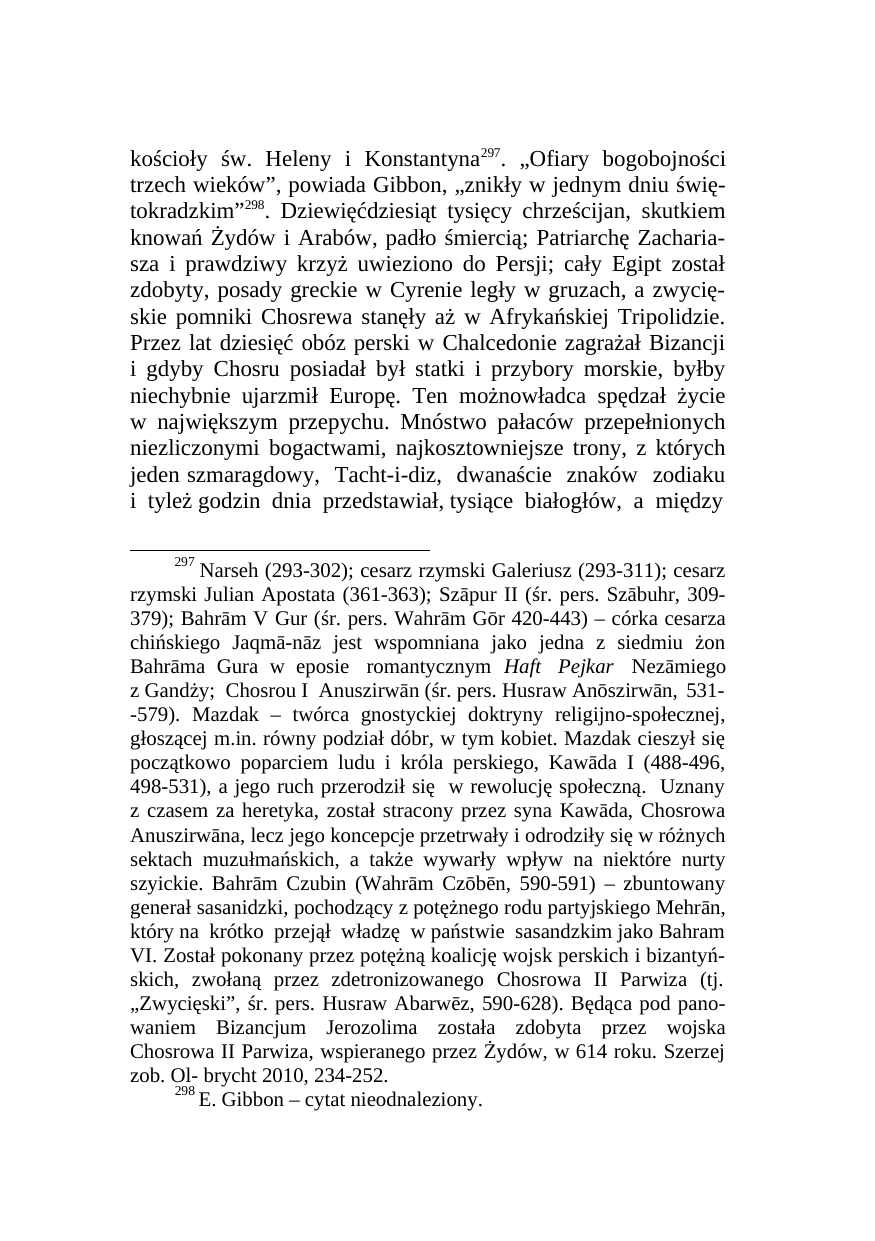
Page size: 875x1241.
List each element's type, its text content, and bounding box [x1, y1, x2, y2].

text 298 E. Gibbon – cytat nieodnaleziony. [174, 1087, 757, 1111]
text kościoły św. Heleny i Konstantyna297. „Ofiary bogobojności trzech wieków”, powiada Gibbon, „znikły w jednym dniu świę- tokradzkim”298. Dziewięćdziesiąt tysięcy chrześcijan, skutkiem knowań Żydów i Arabów, padło śmiercią; Patriarchę Zacharia- sza i prawdziwy krzyż uwieziono do Persji; cały Egipt został zdobyty, posady greckie w Cyrenie legły w gruzach, a zwycię- skie pomniki Chosrewa stanęły aż w Afrykańskiej Tripolidzie. Przez lat dziesięć obóz perski w Chalcedonie zagrażał Bizancji i gdyby Chosru posiadał był statki i przybory morskie, byłby niechybnie ujarzmił Europę. Ten możnowładca spędzał życie w największym przepychu. Mnóstwo pałaców przepełnionych niezliczonymi bogactwami, najkosztowniejsze trony, z których jeden szmaragdowy, Tacht-i-diz, dwanaście znaków zodiaku i tyleż godzin dnia przedstawiał, tysiące białogłów, a między [130, 144, 726, 513]
text -579). Mazdak – twórca gnostyckiej doktryny religijno-społecznej, głoszącej m.in. równy podział dóbr, w tym kobiet. Mazdak cieszył się początkowo poparciem ludu i króla perskiego, Kawāda I (488-496, 498-531), a jego ruch przerodził się w rewolucję społeczną. Uznany z czasem za heretyka, został stracony przez syna Kawāda, Chosrowa Anuszirwāna, lecz jego koncepcje przetrwały i odrodziły się w różnych sektach muzułmańskich, a także wywarły wpływ na niektóre nurty szyickie. Bahrām Czubin (Wahrām Czōbēn, 590-591) – zbuntowany generał sasanidzki, pochodzący z potężnego rodu partyjskiego Mehrān, który na krótko przejął władzę w państwie sasandzkim jako Bahram [130, 702, 726, 943]
text „Zwycięski”, śr. pers. Husraw Abarwēz, 590-628). Będąca pod pano- waniem Bizancjum Jerozolima została zdobyta przez wojska Chosrowa II Parwiza, wspieranego przez Żydów, w 614 roku. Szerzej zob. Ol- brycht 2010, 234-252. [130, 991, 726, 1087]
text VI. Został pokonany przez potężną koalicję wojsk perskich i bizantyń- skich, zwołaną przez zdetronizowanego Chosrowa II Parwiza (tj. [130, 943, 726, 991]
text 297 Narseh (293-302); cesarz rzymski Galeriusz (293-311); cesarz rzymski Julian Apostata (361-363); Szāpur II (śr. pers. Szābuhr, 309- 379); Bahrām V Gur (śr. pers. Wahrām Gōr 420-443) – córka cesarza chińskiego Jaqmā-nāz jest wspomniana jako jedna z siedmiu żon Bahrāma Gura w eposie romantycznym Haft Pejkar Nezāmiego z Gandży; Chosrou I Anuszirwān (śr. pers. Husraw Anōszirwān, 531- [130, 548, 726, 702]
